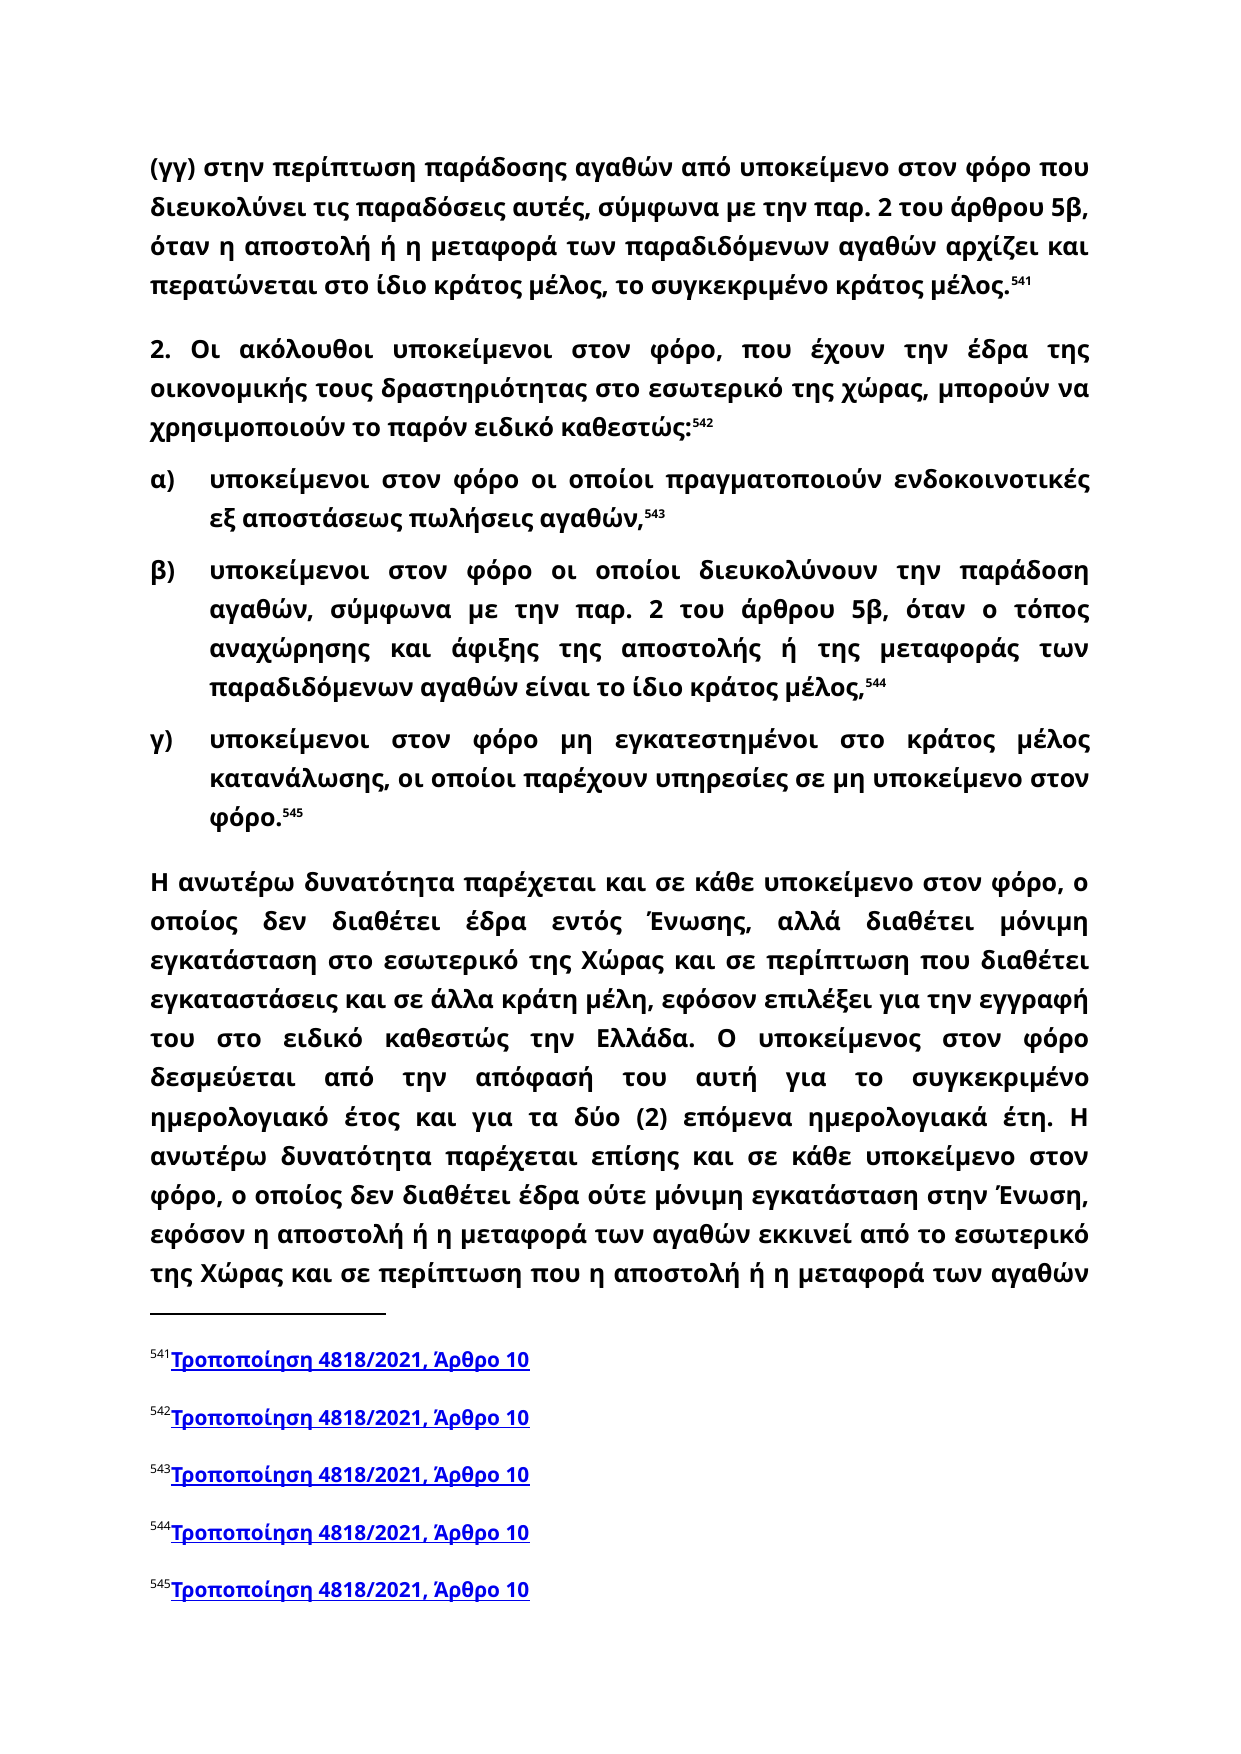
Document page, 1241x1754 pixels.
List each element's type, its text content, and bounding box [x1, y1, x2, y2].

list γ) υποκείμενοι στον φόρο μη εγκατεστημένοι στο κράτος μέλος κατανάλωσης, οι οποίοι παρέχουν υπηρεσίες σε μη υποκείμενο στον φόρο. [150, 722, 1090, 834]
list α) υποκείμενοι στον φόρο οι οποίοι πραγματοποιούν ενδοκοινοτικές εξ αποστάσεως πωλήσεις αγαθών, [150, 462, 1090, 535]
text 2. Οι ακόλουθοι υποκείμενοι στον φόρο, που έχουν την έδρα της οικονομικής τους δραστηριότητας στο εσωτερικό της χώρας, μπορούν να χρησιμοποιούν το παρόν ειδικό καθεστώς: [150, 332, 1090, 444]
text Τροποποίηση 4818/2021, Άρθρο 10 [150, 1345, 1090, 1373]
text Τροποποίηση 4818/2021, Άρθρο 10 [150, 1460, 1090, 1489]
text Τροποποίηση 4818/2021, Άρθρο 10 [150, 1576, 1090, 1604]
text Τροποποίηση 4818/2021, Άρθρο 10 [150, 1403, 1090, 1431]
text Τροποποίηση 4818/2021, Άρθρο 10 [150, 1518, 1090, 1546]
text (γγ) στην περίπτωση παράδοσης αγαθών από υποκείμενο στον φόρο που διευκολύνει τις παραδόσεις αυτές, σύμφωνα με την παρ. 2 του άρθρου 5β, όταν η αποστολή ή η μεταφορά των παραδιδόμενων αγαθών αρχίζει και περατώνεται στο ίδιο κράτος μέλος, το συγκεκριμένο κράτος μέλος. [150, 150, 1090, 302]
text Η ανωτέρω δυνατότητα παρέχεται και σε κάθε υποκείμενο στον φόρο, ο οποίος δεν διαθέτει έδρα εντός Ένωσης, αλλά διαθέτει μόνιμη εγκατάσταση στο εσωτερικό της Χώρας και σε περίπτωση που διαθέτει εγκαταστάσεις και σε άλλα κράτη μέλη, εφόσον επιλέξει για την εγγραφή του στο ειδικό καθεστώς την Ελλάδα. Ο υποκείμενος στον φόρο δεσμεύεται από την απόφασή του αυτή για το συγκεκριμένο ημερολογιακό έτος και για τα δύο (2) επόμενα ημερολογιακά έτη. Η ανωτέρω δυνατότητα παρέχεται επίσης και σε κάθε υποκείμενο στον φόρο, ο οποίος δεν διαθέτει έδρα ούτε μόνιμη εγκατάσταση στην Ένωση, εφόσον η αποστολή ή η μεταφορά των αγαθών εκκινεί από το εσωτερικό της Χώρας και σε περίπτωση που η αποστολή ή η μεταφορά των αγαθών [150, 864, 1090, 1290]
list β) υποκείμενοι στον φόρο οι οποίοι διευκολύνουν την παράδοση αγαθών, σύμφωνα με την παρ. 2 του άρθρου 5β, όταν ο τόπος αναχώρησης και άφιξης της αποστολής ή της μεταφοράς των παραδιδόμενων αγαθών είναι το ίδιο κράτος μέλος, [150, 552, 1090, 704]
